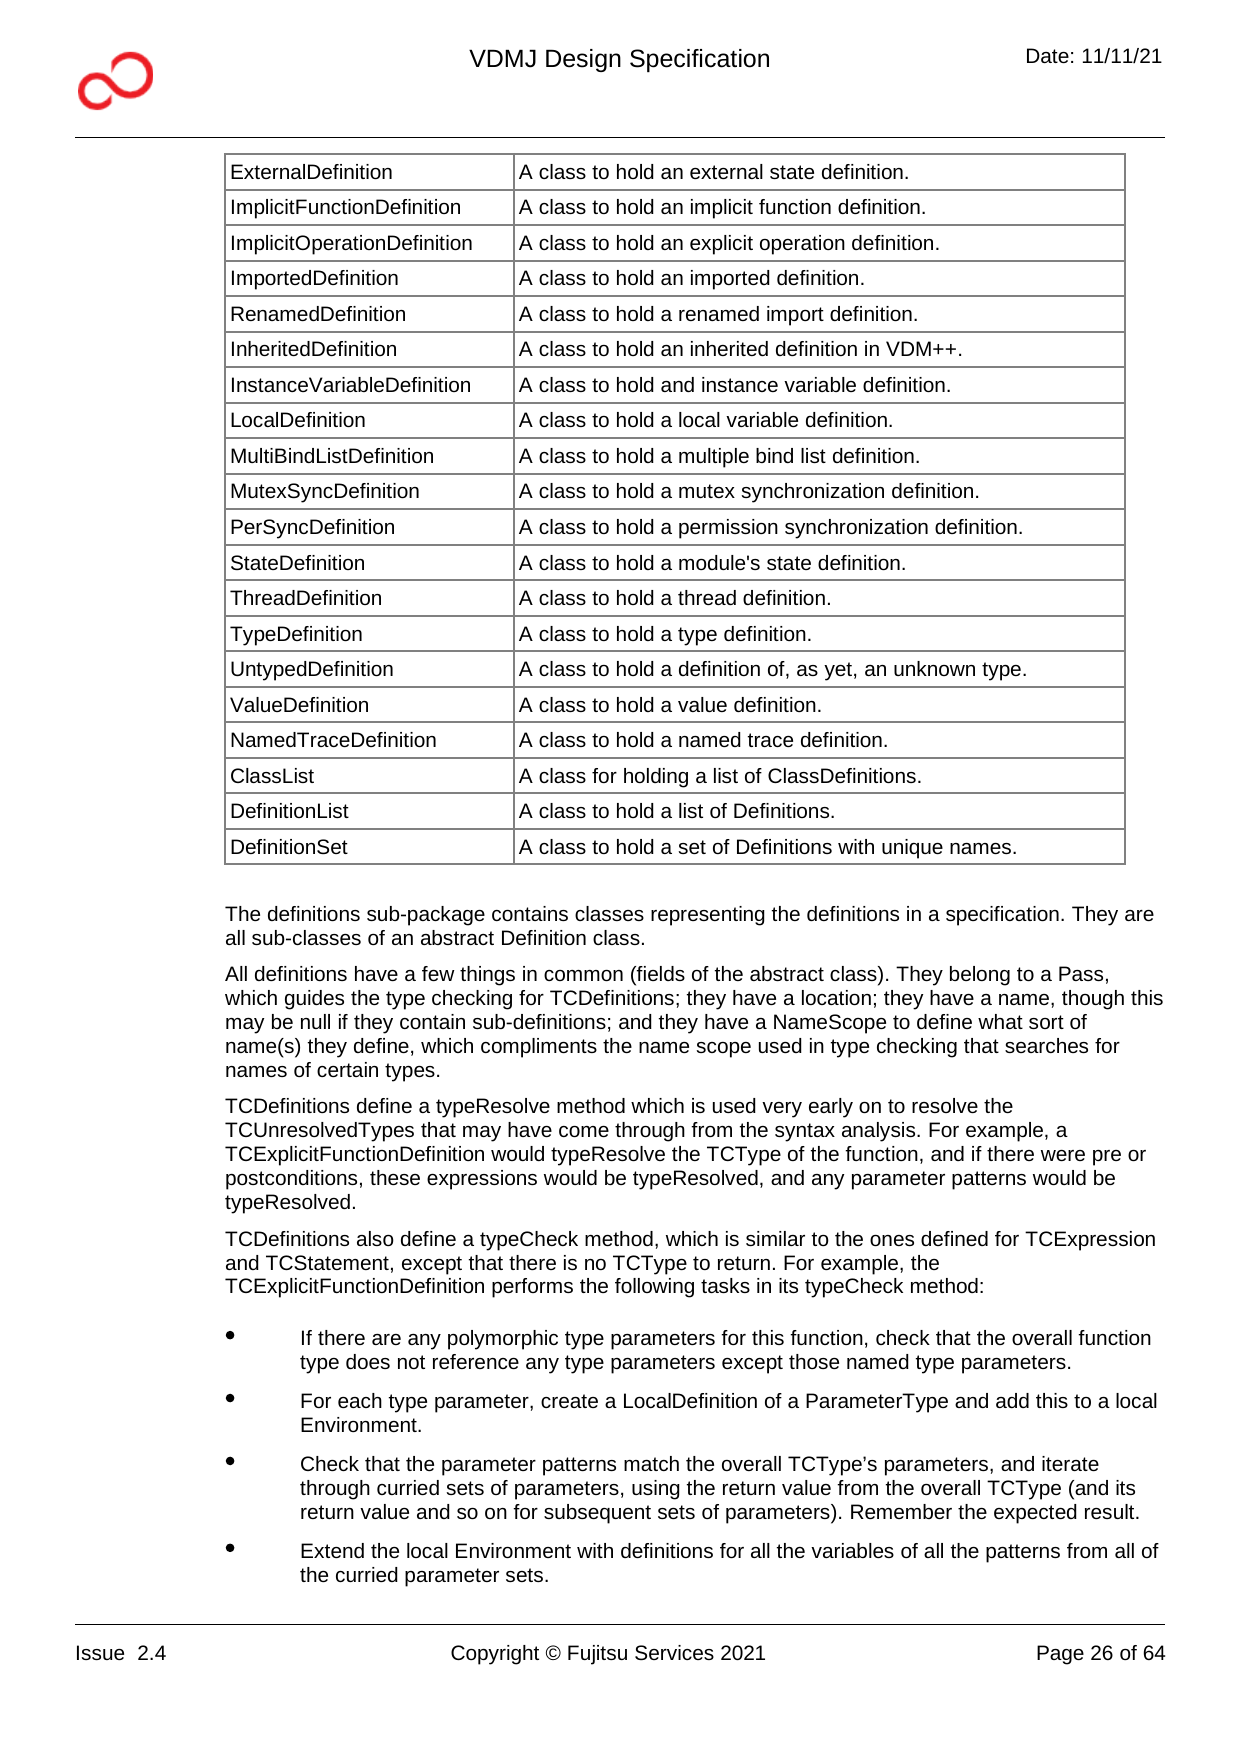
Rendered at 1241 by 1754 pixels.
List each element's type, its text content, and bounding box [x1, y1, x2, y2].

table_cell InheritedDefinition [226, 333, 513, 366]
table_cell MultiBindListDefinition [226, 439, 513, 473]
table_cell A class for holding a list of ClassDefinitions. [515, 759, 1124, 792]
table_cell A class to hold a named trace definition. [515, 723, 1124, 757]
table_cell A class to hold a definition of, as yet, an unknown type. [515, 652, 1124, 686]
table_cell LocalDefinition [226, 404, 513, 437]
table_cell InstanceVariableDefinition [226, 368, 513, 402]
list For each type parameter, create a LocalDefinition of a ParameterType and add this to a local Environment. [225, 1389, 1165, 1437]
table_cell A class to hold a multiple bind list definition. [515, 439, 1124, 473]
table_cell A class to hold an imported definition. [515, 262, 1124, 295]
table_cell A class to hold a permission synchronization definition. [515, 510, 1124, 544]
table_cell A class to hold a type definition. [515, 617, 1124, 650]
text The definitions sub-package contains classes representing the definitions in a specification. They are all sub-classes of an abstract Definition class. [225, 902, 1165, 950]
table_cell A class to hold a renamed import definition. [515, 297, 1124, 331]
table_cell A class to hold a thread definition. [515, 581, 1124, 615]
table_cell A class to hold an implicit function definition. [515, 191, 1124, 224]
table_cell StateDefinition [226, 546, 513, 579]
table_cell TypeDefinition [226, 617, 513, 650]
table_cell A class to hold an inherited definition in VDM++. [515, 333, 1124, 366]
table_cell A class to hold a module's state definition. [515, 546, 1124, 579]
table_cell A class to hold a set of Definitions with unique names. [515, 830, 1124, 863]
table_cell UntypedDefinition [226, 652, 513, 686]
table_cell RenamedDefinition [226, 297, 513, 331]
table_cell DefinitionList [226, 794, 513, 828]
picture [78, 44, 153, 120]
table_cell ImportedDefinition [226, 262, 513, 295]
table_cell NamedTraceDefinition [226, 723, 513, 757]
table_cell A class to hold a local variable definition. [515, 404, 1124, 437]
table_cell ClassList [226, 759, 513, 792]
table_cell ExternalDefinition [226, 155, 513, 188]
table_cell PerSyncDefinition [226, 510, 513, 544]
text TCDefinitions define a typeResolve method which is used very early on to resolve the TCUnresolvedTypes that may have come through from the syntax analysis. For example, a TCExplicitFunctionDefinition would typeResolve the TCType of the function, and if there were pre or postconditions, these expressions would be typeResolved, and any parameter patterns would be typeResolved. [225, 1094, 1165, 1214]
table_cell ImplicitOperationDefinition [226, 226, 513, 259]
table_cell A class to hold a list of Definitions. [515, 794, 1124, 828]
table_cell DefinitionSet [226, 830, 513, 863]
table_cell ImplicitFunctionDefinition [226, 191, 513, 224]
list Extend the local Environment with definitions for all the variables of all the patterns from all of the curried parameter sets. [225, 1539, 1165, 1587]
list Check that the parameter patterns match the overall TCType’s parameters, and iterate through curried sets of parameters, using the return value from the overall TCType (and its return value and so on for subsequent sets of parameters). Remember the expected result. [225, 1452, 1165, 1524]
table_cell A class to hold an external state definition. [515, 155, 1124, 188]
text TCDefinitions also define a typeCheck method, which is similar to the ones defined for TCExpression and TCStatement, except that there is no TCType to return. For example, the TCExplicitFunctionDefinition performs the following tasks in its typeCheck method: [225, 1227, 1165, 1299]
text All definitions have a few things in common (fields of the abstract class). They belong to a Pass, which guides the type checking for TCDefinitions; they have a location; they have a name, though this may be null if they contain sub-definitions; and they have a NameScope to define what sort of name(s) they define, which compliments the name scope used in type checking that searches for names of certain types. [225, 962, 1165, 1082]
table_cell A class to hold a mutex synchronization definition. [515, 475, 1124, 508]
table_cell MutexSyncDefinition [226, 475, 513, 508]
table_cell ThreadDefinition [226, 581, 513, 615]
table_cell A class to hold a value definition. [515, 688, 1124, 721]
table_cell A class to hold and instance variable definition. [515, 368, 1124, 402]
table_cell A class to hold an explicit operation definition. [515, 226, 1124, 259]
table_cell ValueDefinition [226, 688, 513, 721]
list If there are any polymorphic type parameters for this function, check that the overall function type does not reference any type parameters except those named type parameters. [225, 1326, 1165, 1374]
